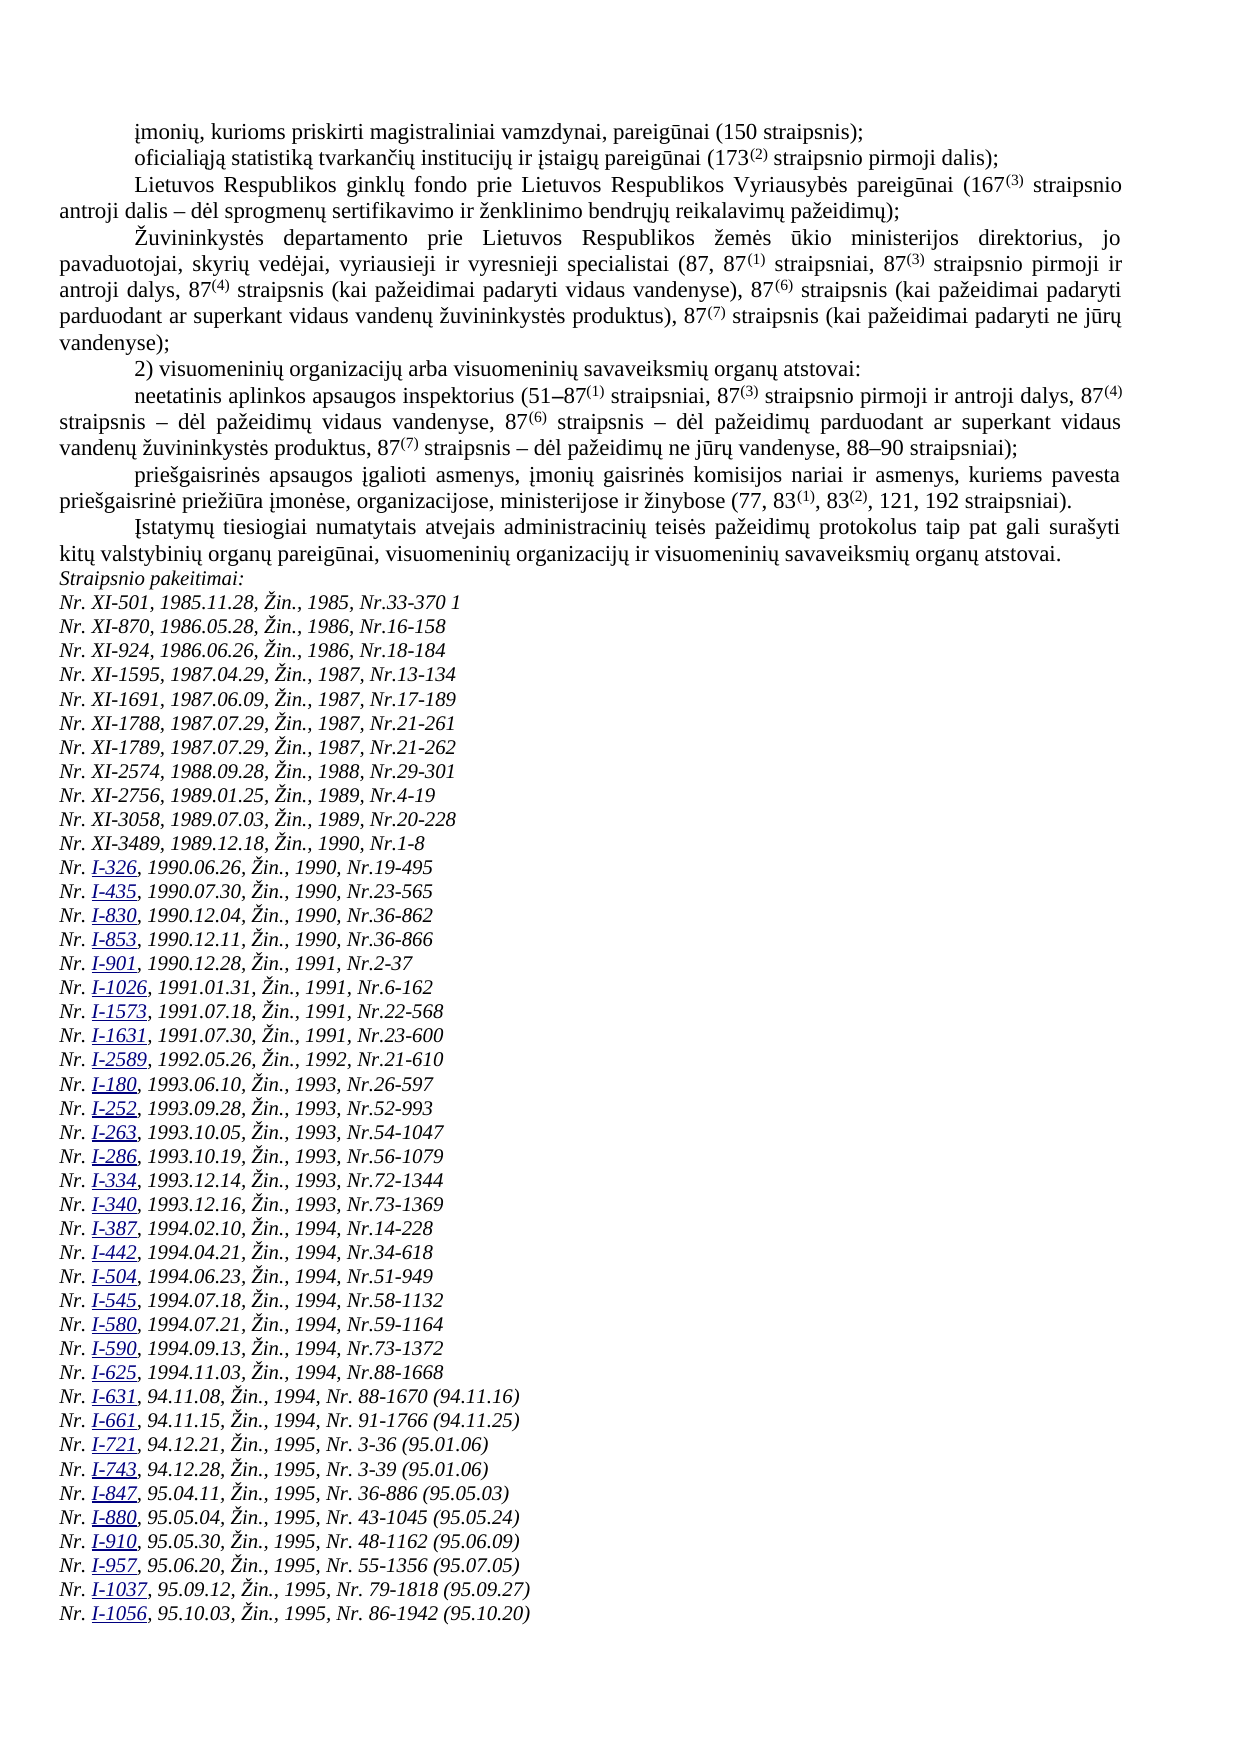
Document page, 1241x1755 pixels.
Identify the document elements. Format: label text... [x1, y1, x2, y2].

text Nr. XI-3058, 1989.07.03, Žin., 1989, Nr.20-228 [59, 807, 1122, 831]
text Nr. I-590, 1994.09.13, Žin., 1994, Nr.73-1372 [59, 1336, 1122, 1360]
text Nr. I-252, 1993.09.28, Žin., 1993, Nr.52-993 [59, 1096, 1122, 1119]
text oficialiąją statistiką tvarkančių institucijų ir įstaigų pareigūnai (173(2) straipsnio pirmoji dalis); [59, 144, 1122, 171]
text Nr. XI-2574, 1988.09.28, Žin., 1988, Nr.29-301 [59, 759, 1122, 783]
text Nr. I-326, 1990.06.26, Žin., 1990, Nr.19-495 [59, 855, 1122, 879]
text Nr. I-721, 94.12.21, Žin., 1995, Nr. 3-36 (95.01.06) [59, 1432, 1122, 1456]
text Nr. XI-1691, 1987.06.09, Žin., 1987, Nr.17-189 [59, 686, 1122, 711]
text Nr. I-661, 94.11.15, Žin., 1994, Nr. 91-1766 (94.11.25) [59, 1408, 1122, 1432]
text Nr. I-880, 95.05.04, Žin., 1995, Nr. 43-1045 (95.05.24) [59, 1504, 1122, 1529]
text Nr. I-910, 95.05.30, Žin., 1995, Nr. 48-1162 (95.06.09) [59, 1529, 1122, 1553]
text Nr. I-853, 1990.12.11, Žin., 1990, Nr.36-866 [59, 927, 1122, 951]
text Nr. I-442, 1994.04.21, Žin., 1994, Nr.34-618 [59, 1240, 1122, 1264]
text Įstatymų tiesiogiai numatytais atvejais administracinių teisės pažeidimų protokolus taip pat gali surašyti kitų valstybinių organų pareigūnai, visuomeninių organizacijų ir visuomeninių savaveiksmių organų atstovai. [59, 513, 1122, 566]
text Straipsnio pakeitimai: [59, 566, 1122, 590]
text priešgaisrinės apsaugos įgalioti asmenys, įmonių gaisrinės komisijos nariai ir asmenys, kuriems pavesta priešgaisrinė priežiūra įmonėse, organizacijose, ministerijose ir žinybose (77, 83(1), 83(2), 121, 192 straipsniai). [59, 461, 1122, 513]
text Nr. I-631, 94.11.08, Žin., 1994, Nr. 88-1670 (94.11.16) [59, 1384, 1122, 1408]
text Nr. XI-924, 1986.06.26, Žin., 1986, Nr.18-184 [59, 638, 1122, 662]
text Nr. I-334, 1993.12.14, Žin., 1993, Nr.72-1344 [59, 1168, 1122, 1192]
text 2) visuomeninių organizacijų arba visuomeninių savaveiksmių organų atstovai: [59, 355, 1122, 382]
text Nr. XI-1595, 1987.04.29, Žin., 1987, Nr.13-134 [59, 662, 1122, 686]
text Nr. I-263, 1993.10.05, Žin., 1993, Nr.54-1047 [59, 1119, 1122, 1144]
text Nr. I-957, 95.06.20, Žin., 1995, Nr. 55-1356 (95.07.05) [59, 1553, 1122, 1577]
text Nr. I-901, 1990.12.28, Žin., 1991, Nr.2-37 [59, 951, 1122, 975]
text Nr. I-504, 1994.06.23, Žin., 1994, Nr.51-949 [59, 1264, 1122, 1288]
text Nr. I-830, 1990.12.04, Žin., 1990, Nr.36-862 [59, 903, 1122, 927]
text Nr. I-580, 1994.07.21, Žin., 1994, Nr.59-1164 [59, 1312, 1122, 1336]
text Lietuvos Respublikos ginklų fondo prie Lietuvos Respublikos Vyriausybės pareigūnai (167(3) straipsnio antroji dalis – dėl sprogmenų sertifikavimo ir ženklinimo bendrųjų reikalavimų pažeidimų); [59, 171, 1122, 223]
text Nr. I-625, 1994.11.03, Žin., 1994, Nr.88-1668 [59, 1360, 1122, 1384]
text Nr. XI-501, 1985.11.28, Žin., 1985, Nr.33-370 1 [59, 590, 1122, 614]
text Nr. I-847, 95.04.11, Žin., 1995, Nr. 36-886 (95.05.03) [59, 1481, 1122, 1504]
text Nr. XI-2756, 1989.01.25, Žin., 1989, Nr.4-19 [59, 783, 1122, 807]
text Nr. I-180, 1993.06.10, Žin., 1993, Nr.26-597 [59, 1071, 1122, 1096]
text Nr. I-286, 1993.10.19, Žin., 1993, Nr.56-1079 [59, 1144, 1122, 1168]
text Nr. I-435, 1990.07.30, Žin., 1990, Nr.23-565 [59, 879, 1122, 903]
text Nr. I-387, 1994.02.10, Žin., 1994, Nr.14-228 [59, 1216, 1122, 1240]
text Nr. I-1026, 1991.01.31, Žin., 1991, Nr.6-162 [59, 975, 1122, 999]
text Nr. XI-3489, 1989.12.18, Žin., 1990, Nr.1-8 [59, 831, 1122, 855]
text Nr. XI-870, 1986.05.28, Žin., 1986, Nr.16-158 [59, 614, 1122, 638]
text Nr. I-1037, 95.09.12, Žin., 1995, Nr. 79-1818 (95.09.27) [59, 1577, 1122, 1601]
text Nr. I-2589, 1992.05.26, Žin., 1992, Nr.21-610 [59, 1047, 1122, 1071]
text įmonių, kurioms priskirti magistraliniai vamzdynai, pareigūnai (150 straipsnis); [59, 118, 1122, 144]
text Nr. I-1573, 1991.07.18, Žin., 1991, Nr.22-568 [59, 999, 1122, 1023]
text Nr. XI-1788, 1987.07.29, Žin., 1987, Nr.21-261 [59, 711, 1122, 734]
text Nr. XI-1789, 1987.07.29, Žin., 1987, Nr.21-262 [59, 734, 1122, 759]
text Nr. I-340, 1993.12.16, Žin., 1993, Nr.73-1369 [59, 1192, 1122, 1216]
text Nr. I-743, 94.12.28, Žin., 1995, Nr. 3-39 (95.01.06) [59, 1456, 1122, 1481]
text Nr. I-1056, 95.10.03, Žin., 1995, Nr. 86-1942 (95.10.20) [59, 1601, 1122, 1625]
text neetatinis aplinkos apsaugos inspektorius (51–87(1) straipsniai, 87(3) straipsnio pirmoji ir antroji dalys, 87(4) straipsnis – dėl pažeidimų vidaus vandenyse, 87(6) straipsnis – dėl pažeidimų parduodant ar superkant vidaus vandenų žuvininkystės produktus, 87(7) straipsnis – dėl pažeidimų ne jūrų vandenyse, 88–90 straipsniai); [59, 382, 1122, 461]
text Nr. I-1631, 1991.07.30, Žin., 1991, Nr.23-600 [59, 1023, 1122, 1047]
text Žuvininkystės departamento prie Lietuvos Respublikos žemės ūkio ministerijos direktorius, jo pavaduotojai, skyrių vedėjai, vyriausieji ir vyresnieji specialistai (87, 87(1) straipsniai, 87(3) straipsnio pirmoji ir antroji dalys, 87(4) straipsnis (kai pažeidimai padaryti vidaus vandenyse), 87(6) straipsnis (kai pažeidimai padaryti parduodant ar superkant vidaus vandenų žuvininkystės produktus), 87(7) straipsnis (kai pažeidimai padaryti ne jūrų vandenyse); [59, 223, 1122, 355]
text Nr. I-545, 1994.07.18, Žin., 1994, Nr.58-1132 [59, 1288, 1122, 1312]
